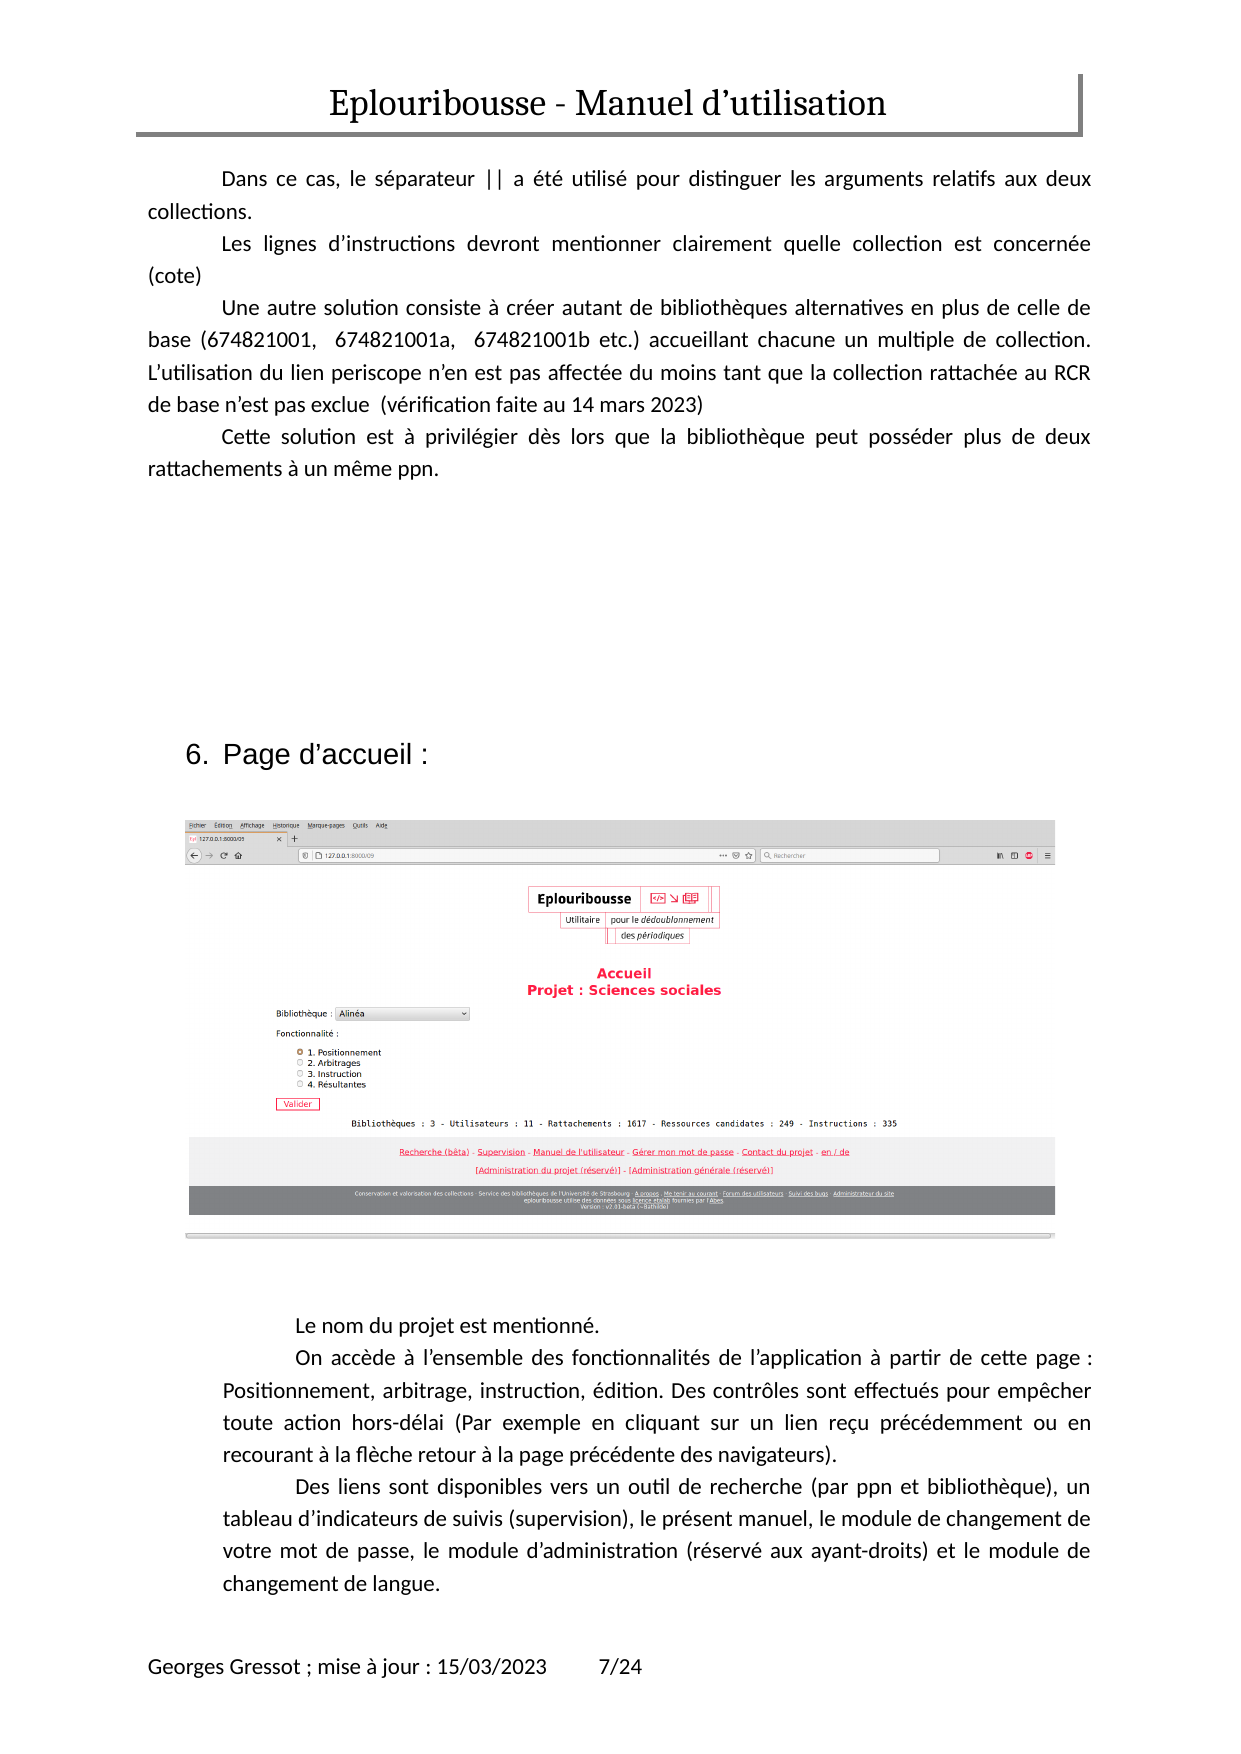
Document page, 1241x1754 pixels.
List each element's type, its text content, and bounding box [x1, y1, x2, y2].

list Dans ce cas, le séparateur || a été utilisé pour distinguer les arguments relatifs aux deux collections. [148, 164, 1093, 225]
list Le nom du projet est mentionné. [223, 1311, 1093, 1339]
subtitle Page d’accueil : [185, 737, 1093, 770]
list On accède à l’ensemble des fonctionnalités de l’application à partir de cette page : Positionnement, arbitrage, instruction, édition. Des contrôles sont effectués pour empêcher toute action hors-délai (Par exemple en cliquant sur un lien reçu précédemment ou en recourant à la flèche retour à la page précédente des navigateurs). [223, 1343, 1093, 1468]
list Cette solution est à privilégier dès lors que la bibliothèque peut posséder plus de deux rattachements à un même ppn. [148, 422, 1093, 482]
list Une autre solution consiste à créer autant de bibliothèques alternatives en plus de celle de base (674821001, 674821001a, 674821001b etc.) accueillant chacune un multiple de collection. L’utilisation du lien periscope n’en est pas affectée du moins tant que la collection rattachée au RCR de base n’est pas exclue (vérification faite au 14 mars 2023) [148, 293, 1093, 418]
list Les lignes d’instructions devront mentionner clairement quelle collection est concernée (cote) [148, 229, 1093, 289]
list Des liens sont disponibles vers un outil de recherche (par ppn et bibliothèque), un tableau d’indicateurs de suivis (supervision), le présent manuel, le module de changement de votre mot de passe, le module d’administration (réservé aux ayant-droits) et le module de changement de langue. [223, 1472, 1093, 1597]
picture [185, 820, 1055, 1239]
